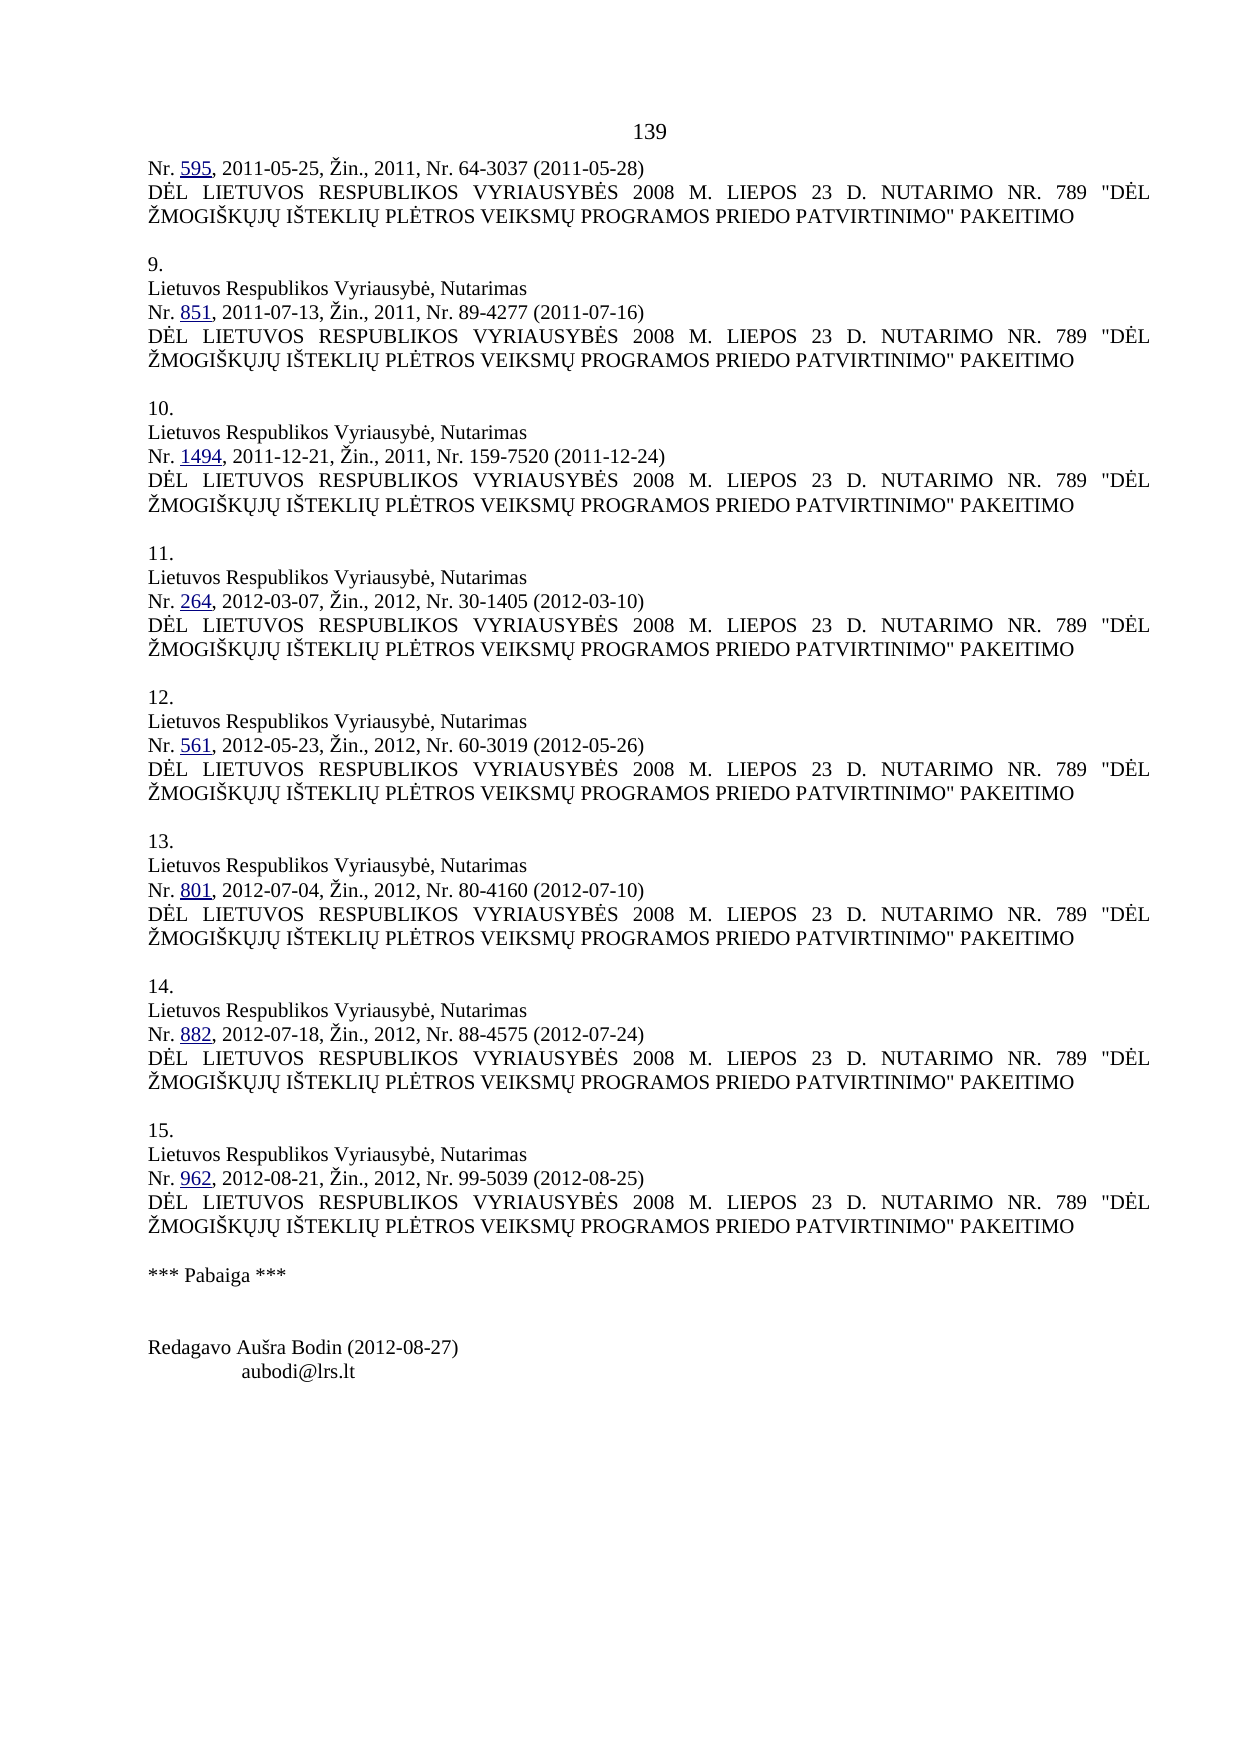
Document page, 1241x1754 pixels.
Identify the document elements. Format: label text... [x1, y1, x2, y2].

text Lietuvos Respublikos Vyriausybė, Nutarimas [148, 709, 1152, 733]
text Nr. 851, 2011-07-13, Žin., 2011, Nr. 89-4277 (2011-07-16) [148, 300, 1152, 324]
text 14. [148, 974, 1152, 998]
text 9. [148, 252, 1152, 276]
text Nr. 595, 2011-05-25, Žin., 2011, Nr. 64-3037 (2011-05-28) [148, 156, 1152, 180]
text DĖL LIETUVOS RESPUBLIKOS VYRIAUSYBĖS 2008 M. LIEPOS 23 D. NUTARIMO NR. 789 "DĖL ŽMOGIŠKŲJŲ IŠTEKLIŲ PLĖTROS VEIKSMŲ PROGRAMOS PRIEDO PATVIRTINIMO" PAKEITIMO [148, 902, 1152, 950]
text Nr. 1494, 2011-12-21, Žin., 2011, Nr. 159-7520 (2011-12-24) [148, 444, 1152, 468]
text 15. [148, 1118, 1152, 1142]
text DĖL LIETUVOS RESPUBLIKOS VYRIAUSYBĖS 2008 M. LIEPOS 23 D. NUTARIMO NR. 789 "DĖL ŽMOGIŠKŲJŲ IŠTEKLIŲ PLĖTROS VEIKSMŲ PROGRAMOS PRIEDO PATVIRTINIMO" PAKEITIMO [148, 613, 1152, 661]
text Lietuvos Respublikos Vyriausybė, Nutarimas [148, 565, 1152, 589]
text *** Pabaiga *** [148, 1262, 1152, 1287]
text DĖL LIETUVOS RESPUBLIKOS VYRIAUSYBĖS 2008 M. LIEPOS 23 D. NUTARIMO NR. 789 "DĖL ŽMOGIŠKŲJŲ IŠTEKLIŲ PLĖTROS VEIKSMŲ PROGRAMOS PRIEDO PATVIRTINIMO" PAKEITIMO [148, 1046, 1152, 1094]
text Nr. 801, 2012-07-04, Žin., 2012, Nr. 80-4160 (2012-07-10) [148, 877, 1152, 902]
text Nr. 561, 2012-05-23, Žin., 2012, Nr. 60-3019 (2012-05-26) [148, 733, 1152, 757]
text DĖL LIETUVOS RESPUBLIKOS VYRIAUSYBĖS 2008 M. LIEPOS 23 D. NUTARIMO NR. 789 "DĖL ŽMOGIŠKŲJŲ IŠTEKLIŲ PLĖTROS VEIKSMŲ PROGRAMOS PRIEDO PATVIRTINIMO" PAKEITIMO [148, 757, 1152, 805]
text aubodi@lrs.lt [148, 1359, 1152, 1383]
text DĖL LIETUVOS RESPUBLIKOS VYRIAUSYBĖS 2008 M. LIEPOS 23 D. NUTARIMO NR. 789 "DĖL ŽMOGIŠKŲJŲ IŠTEKLIŲ PLĖTROS VEIKSMŲ PROGRAMOS PRIEDO PATVIRTINIMO" PAKEITIMO [148, 180, 1152, 228]
text DĖL LIETUVOS RESPUBLIKOS VYRIAUSYBĖS 2008 M. LIEPOS 23 D. NUTARIMO NR. 789 "DĖL ŽMOGIŠKŲJŲ IŠTEKLIŲ PLĖTROS VEIKSMŲ PROGRAMOS PRIEDO PATVIRTINIMO" PAKEITIMO [148, 1190, 1152, 1238]
text Lietuvos Respublikos Vyriausybė, Nutarimas [148, 420, 1152, 444]
text 11. [148, 541, 1152, 565]
text 13. [148, 829, 1152, 853]
text Lietuvos Respublikos Vyriausybė, Nutarimas [148, 1142, 1152, 1166]
text DĖL LIETUVOS RESPUBLIKOS VYRIAUSYBĖS 2008 M. LIEPOS 23 D. NUTARIMO NR. 789 "DĖL ŽMOGIŠKŲJŲ IŠTEKLIŲ PLĖTROS VEIKSMŲ PROGRAMOS PRIEDO PATVIRTINIMO" PAKEITIMO [148, 324, 1152, 372]
text Redagavo Aušra Bodin (2012-08-27) [148, 1335, 1152, 1359]
text Lietuvos Respublikos Vyriausybė, Nutarimas [148, 853, 1152, 877]
text 12. [148, 685, 1152, 709]
text Nr. 882, 2012-07-18, Žin., 2012, Nr. 88-4575 (2012-07-24) [148, 1022, 1152, 1046]
text Lietuvos Respublikos Vyriausybė, Nutarimas [148, 998, 1152, 1022]
text 10. [148, 396, 1152, 420]
text DĖL LIETUVOS RESPUBLIKOS VYRIAUSYBĖS 2008 M. LIEPOS 23 D. NUTARIMO NR. 789 "DĖL ŽMOGIŠKŲJŲ IŠTEKLIŲ PLĖTROS VEIKSMŲ PROGRAMOS PRIEDO PATVIRTINIMO" PAKEITIMO [148, 468, 1152, 517]
text Nr. 264, 2012-03-07, Žin., 2012, Nr. 30-1405 (2012-03-10) [148, 589, 1152, 613]
text Nr. 962, 2012-08-21, Žin., 2012, Nr. 99-5039 (2012-08-25) [148, 1166, 1152, 1190]
text Lietuvos Respublikos Vyriausybė, Nutarimas [148, 276, 1152, 300]
